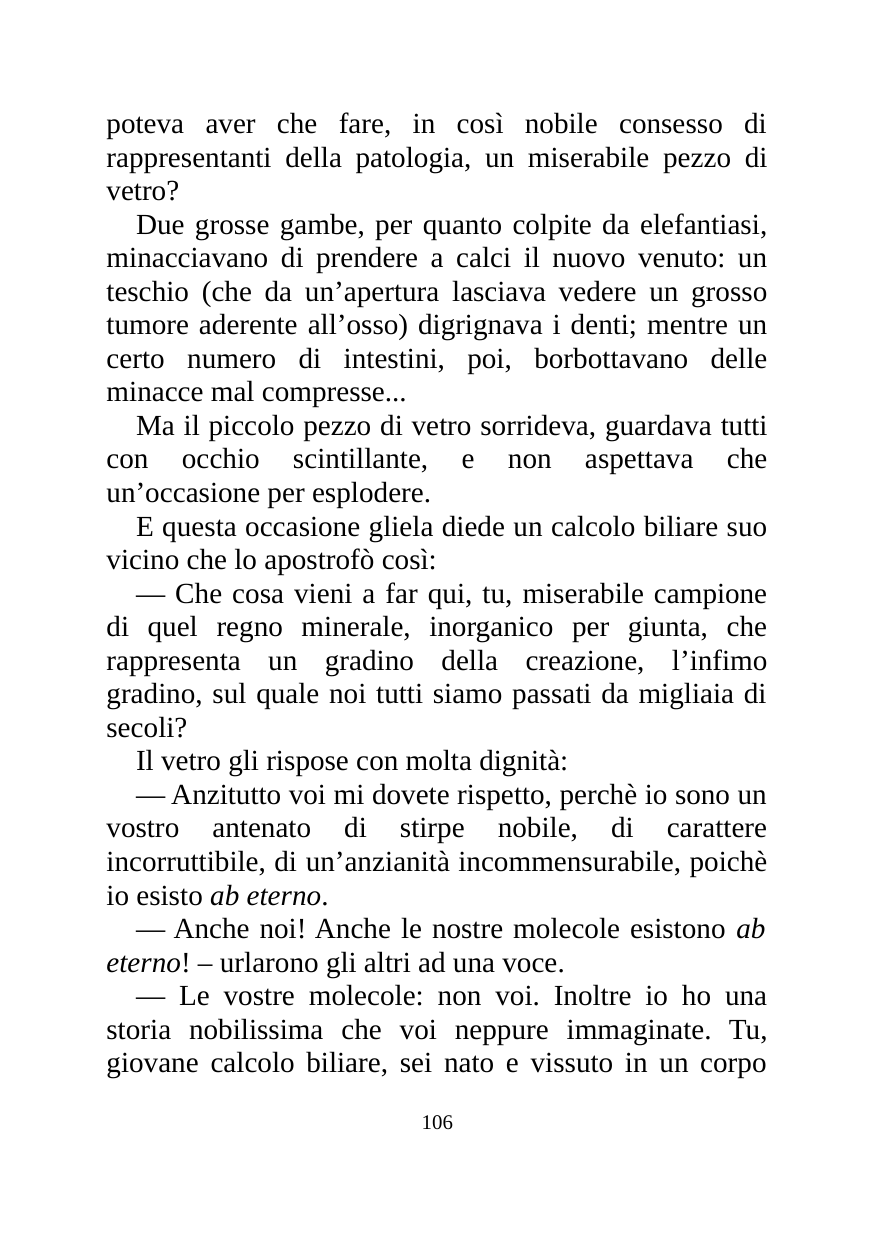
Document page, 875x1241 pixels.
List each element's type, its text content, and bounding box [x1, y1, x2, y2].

text — Che cosa vieni a far qui, tu, miserabile campione di quel regno minerale, inorganico per giunta, che rappresenta un gradino della creazione, l’infimo gradino, sul quale noi tutti siamo passati da migliaia di secoli? [106, 576, 768, 743]
text Il vetro gli rispose con molta dignità: [106, 743, 768, 777]
text poteva aver che fare, in così nobile consesso di rappresentanti della patologia, un miserabile pezzo di vetro? [106, 106, 768, 207]
text — Anche noi! Anche le nostre molecole esistono ab eterno! – urlarono gli altri ad una voce. [106, 911, 768, 978]
text E questa occasione gliela diede un calcolo biliare suo vicino che lo apostrofò così: [106, 509, 768, 576]
text Ma il piccolo pezzo di vetro sorrideva, guardava tutti con occhio scintillante, e non aspettava che un’occasione per esplodere. [106, 408, 768, 509]
text — Le vostre molecole: non voi. Inoltre io ho una storia nobilissima che voi neppure immaginate. Tu, giovane calcolo biliare, sei nato e vissuto in un corpo [106, 978, 768, 1079]
text Due grosse gambe, per quanto colpite da elefantiasi, minacciavano di prendere a calci il nuovo venuto: un teschio (che da un’apertura lasciava vedere un grosso tumore aderente all’osso) digrignava i denti; mentre un certo numero di intestini, poi, borbottavano delle minacce mal compresse... [106, 207, 768, 408]
text — Anzitutto voi mi dovete rispetto, perchè io sono un vostro antenato di stirpe nobile, di carattere incorruttibile, di un’anzianità incommensurabile, poichè io esisto ab eterno. [106, 777, 768, 911]
